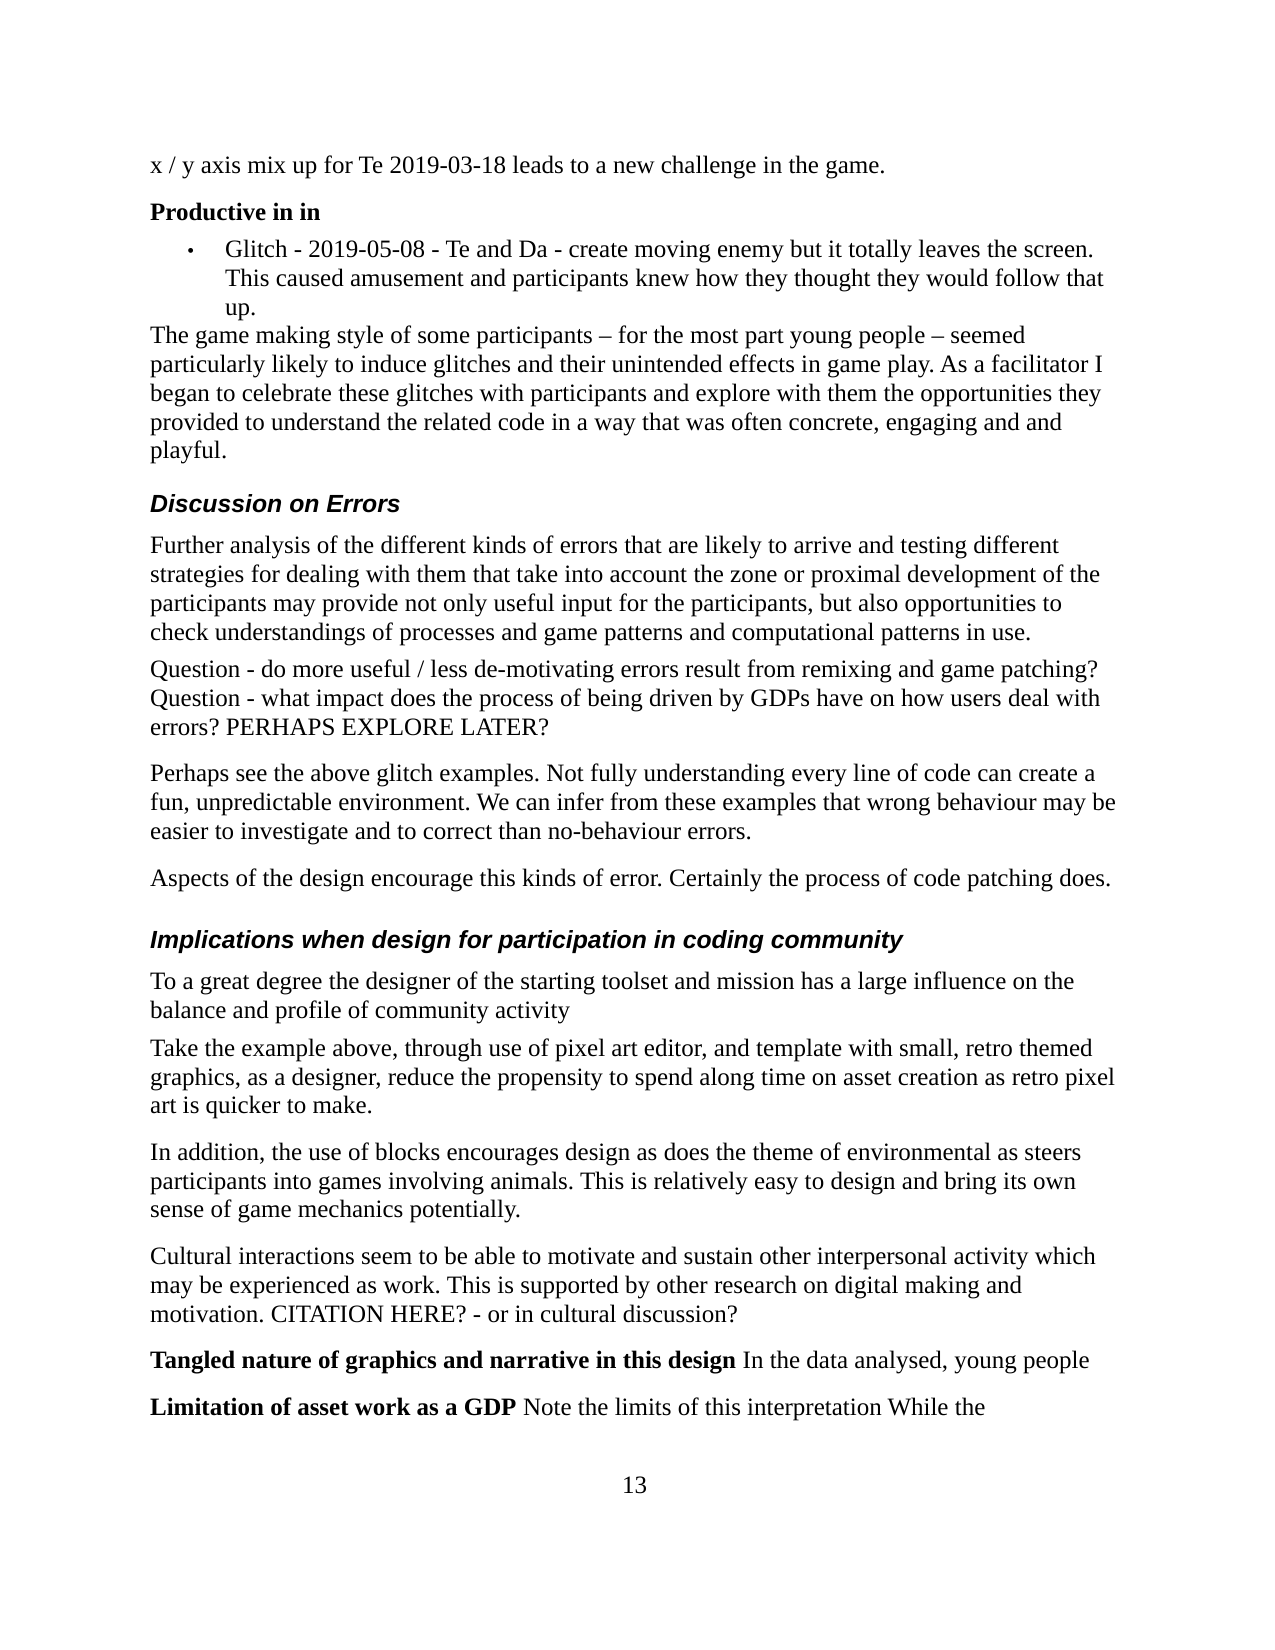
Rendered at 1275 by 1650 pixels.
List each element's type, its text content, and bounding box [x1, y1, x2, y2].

list Glitch - 2019-05-08 - Te and Da - create moving enemy but it totally leaves the screen. This caused amusement and participants knew how they thought they would follow that up. [187, 234, 1125, 321]
text Take the example above, through use of pixel art editor, and template with small, retro themed graphics, as a designer, reduce the propensity to spend along time on asset creation as retro pixel art is quicker to make. [150, 1033, 1125, 1119]
subtitle Discussion on Errors [150, 489, 1125, 518]
text The game making style of some participants – for the most part young people – seemed particularly likely to induce glitches and their unintended effects in game play. As a facilitator I began to celebrate these glitches with participants and explore with them the opportunities they provided to understand the related code in a way that was often concrete, engaging and and playful. [150, 321, 1125, 464]
text Aspects of the design encourage this kinds of error. Certainly the process of code patching does. [150, 863, 1125, 891]
text Perhaps see the above glitch examples. Not fully understanding every line of code can create a fun, unpredictable environment. We can infer from these examples that wrong behaviour may be easier to investigate and to correct than no-behaviour errors. [150, 758, 1125, 845]
text Question - do more useful / less de-motivating errors result from remixing and game patching? Question - what impact does the process of being driven by GDPs have on how users deal with errors? PERHAPS EXPLORE LATER? [150, 654, 1125, 741]
text Further analysis of the different kinds of errors that are likely to arrive and testing different strategies for dealing with them that take into account the zone or proximal development of the participants may provide not only useful input for the participants, but also opportunities to check understandings of processes and game patterns and computational patterns in use. [150, 530, 1125, 645]
text Tangled nature of graphics and narrative in this design In the data analysed, young people [150, 1345, 1125, 1374]
subtitle Implications when design for participation in coding community [150, 925, 1125, 954]
text Cultural interactions seem to be able to motivate and sustain other interpersonal activity which may be experienced as work. This is supported by other research on digital making and motivation. CITATION HERE? - or in cultural discussion? [150, 1241, 1125, 1327]
text Limitation of asset work as a GDP Note the limits of this interpretation While the [150, 1392, 1125, 1421]
text x / y axis mix up for Te 2019-03-18 leads to a new challenge in the game. [150, 150, 1125, 179]
text To a great degree the designer of the starting toolset and mission has a large influence on the balance and profile of community activity [150, 966, 1125, 1024]
text Productive in in [150, 197, 1125, 225]
text In addition, the use of blocks encourages design as does the theme of environmental as steers participants into games involving animals. This is relatively easy to design and bring its own sense of game mechanics potentially. [150, 1137, 1125, 1223]
